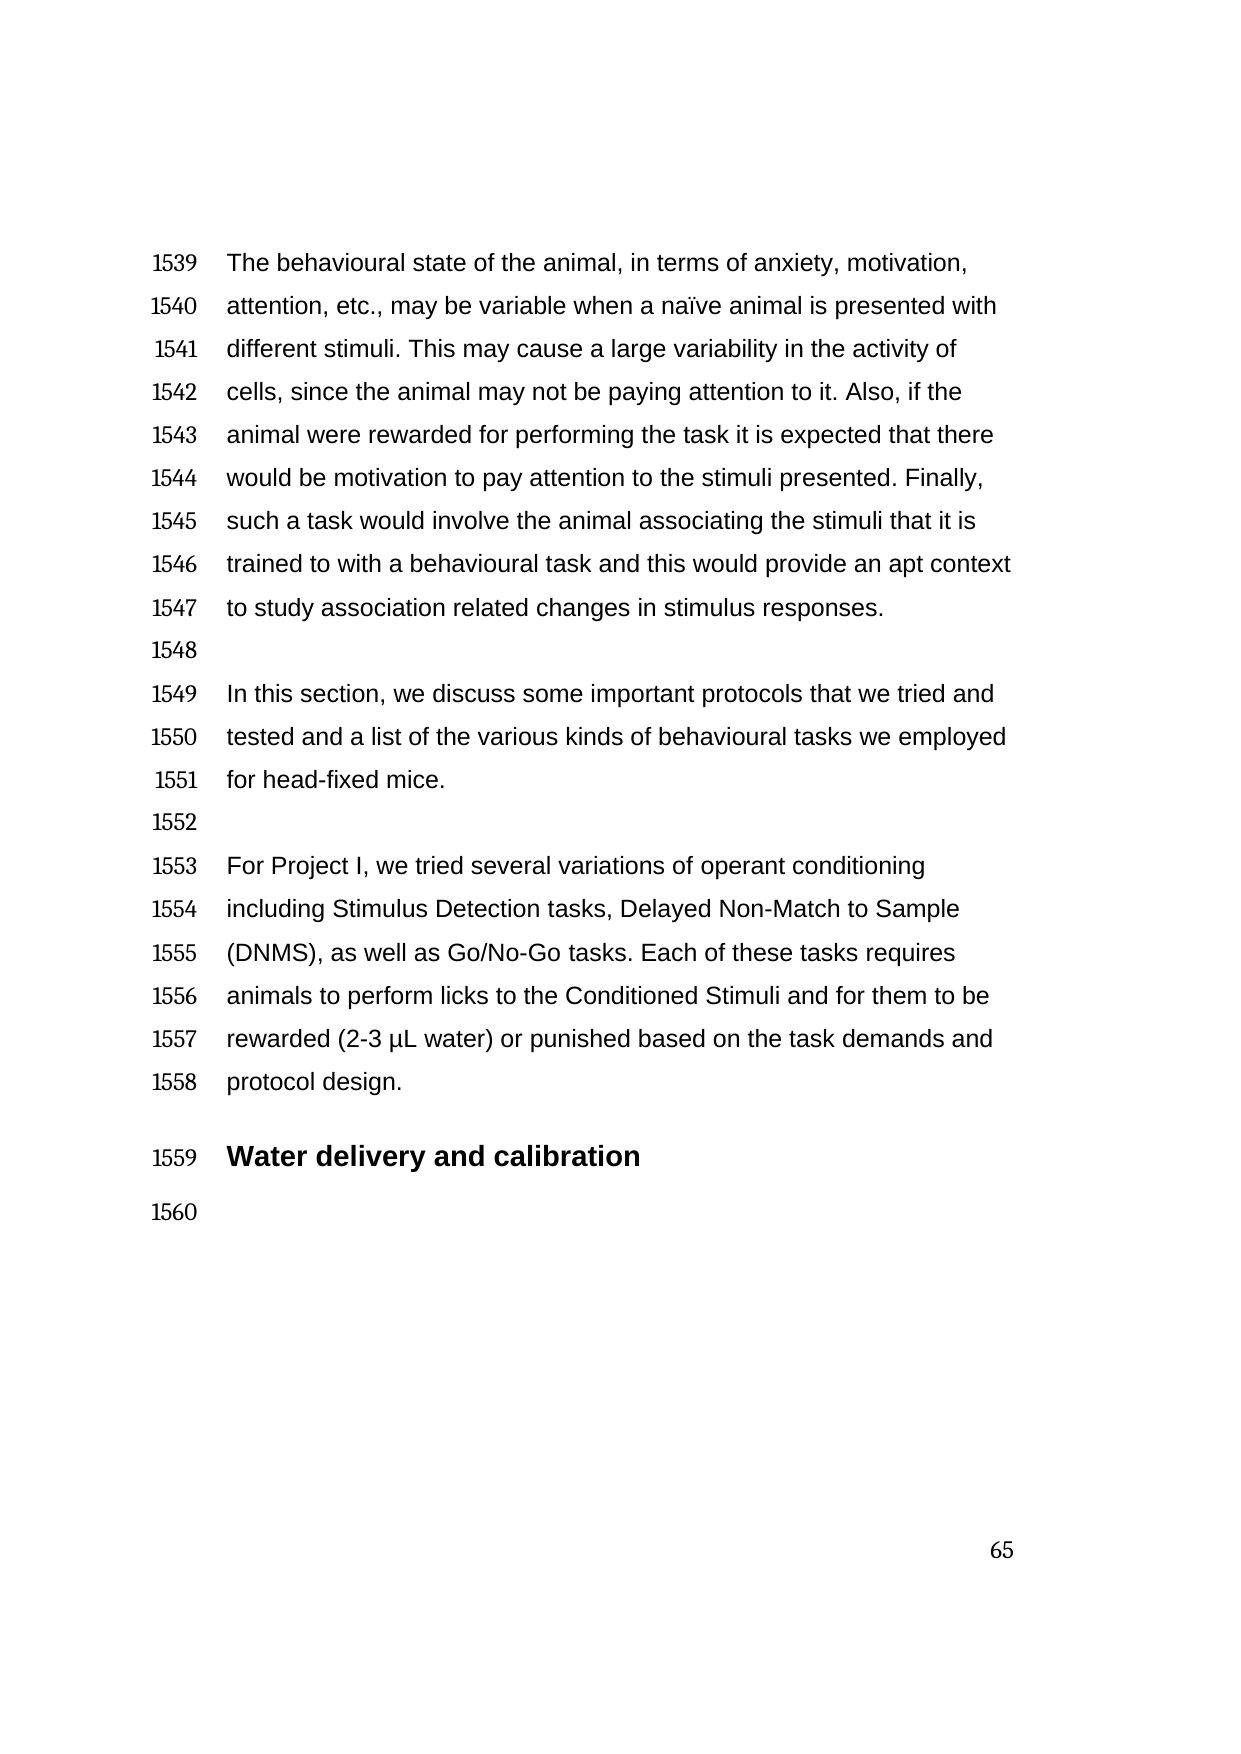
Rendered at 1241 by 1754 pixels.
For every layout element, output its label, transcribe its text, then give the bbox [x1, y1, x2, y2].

text In this section, we discuss some important protocols that we tried and tested and a list of the various kinds of behavioural tasks we employed for head-fixed mice. [226, 679, 1014, 794]
subtitle Water delivery and calibration [226, 1139, 1014, 1173]
text The behavioural state of the animal, in terms of anxiety, motivation, attention, etc., may be variable when a naïve animal is presented with different stimuli. This may cause a large variability in the activity of cells, since the animal may not be paying attention to it. Also, if the animal were rewarded for performing the task it is expected that there would be motivation to pay attention to the stimuli presented. Finally, such a task would involve the animal associating the stimuli that it is trained to with a behavioural task and this would provide an apt context to study association related changes in stimulus responses. [226, 248, 1014, 621]
text For Project I, we tried several variations of operant conditioning including Stimulus Detection tasks, Delayed Non-Match to Sample (DNMS), as well as Go/No-Go tasks. Each of these tasks requires animals to perform licks to the Conditioned Stimuli and for them to be rewarded (2-3 µL water) or punished based on the task demands and protocol design. [226, 851, 1014, 1096]
